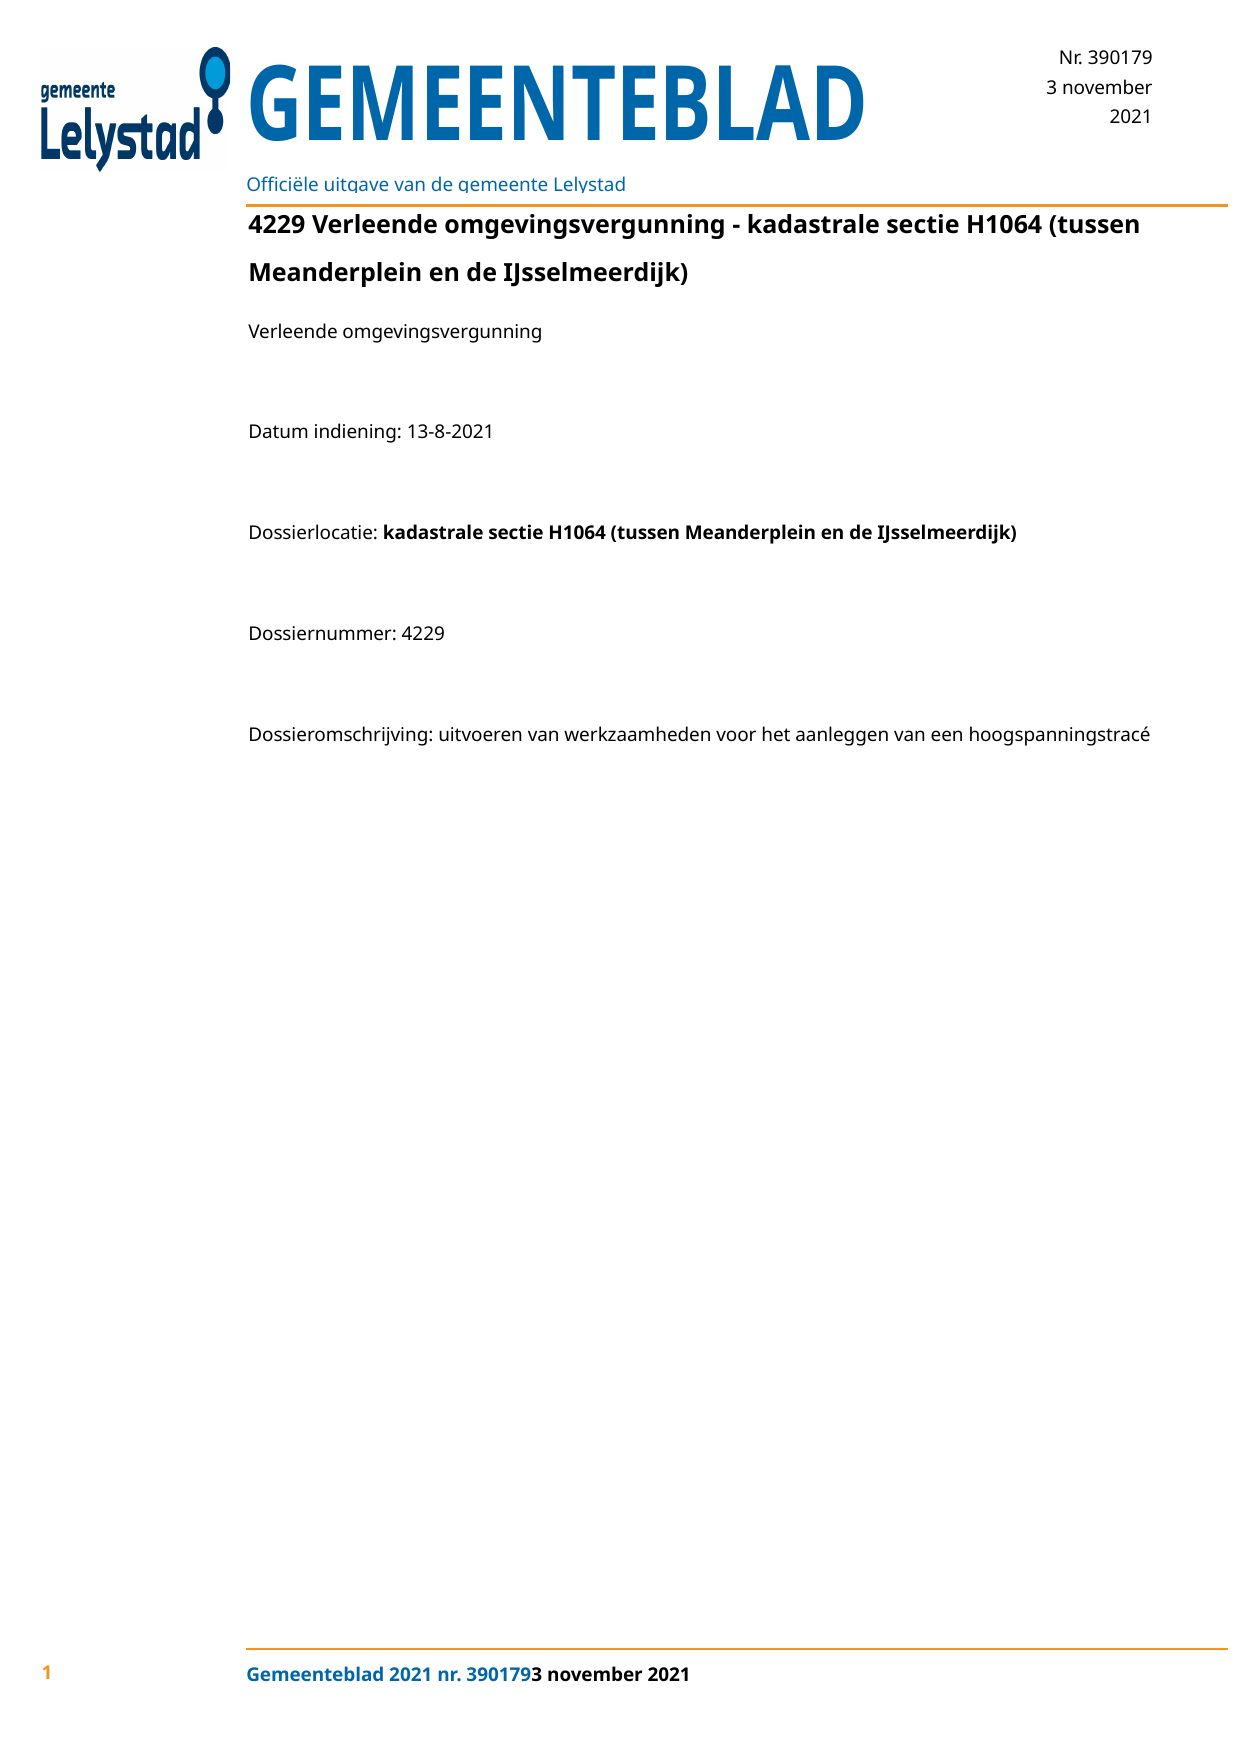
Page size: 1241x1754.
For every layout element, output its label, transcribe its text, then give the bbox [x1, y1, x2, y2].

text Datum indiening: 13-8-2021 [248, 419, 1152, 444]
text Dossierlocatie: kadastrale sectie H1064 (tussen Meanderplein en de IJsselmeerdijk) [248, 519, 1152, 545]
text Verleende omgevingsvergunning [248, 318, 1152, 344]
text Dossieromschrijving: uitvoeren van werkzaamheden voor het aanleggen van een hoogspanningstracé [248, 721, 1152, 747]
text 4229 Verleende omgevingsvergunning - kadastrale sectie H1064 (tussen Meanderplein en de IJsselmeerdijk) [248, 207, 1152, 288]
picture [41, 47, 231, 172]
text Dossiernummer: 4229 [248, 620, 1152, 646]
